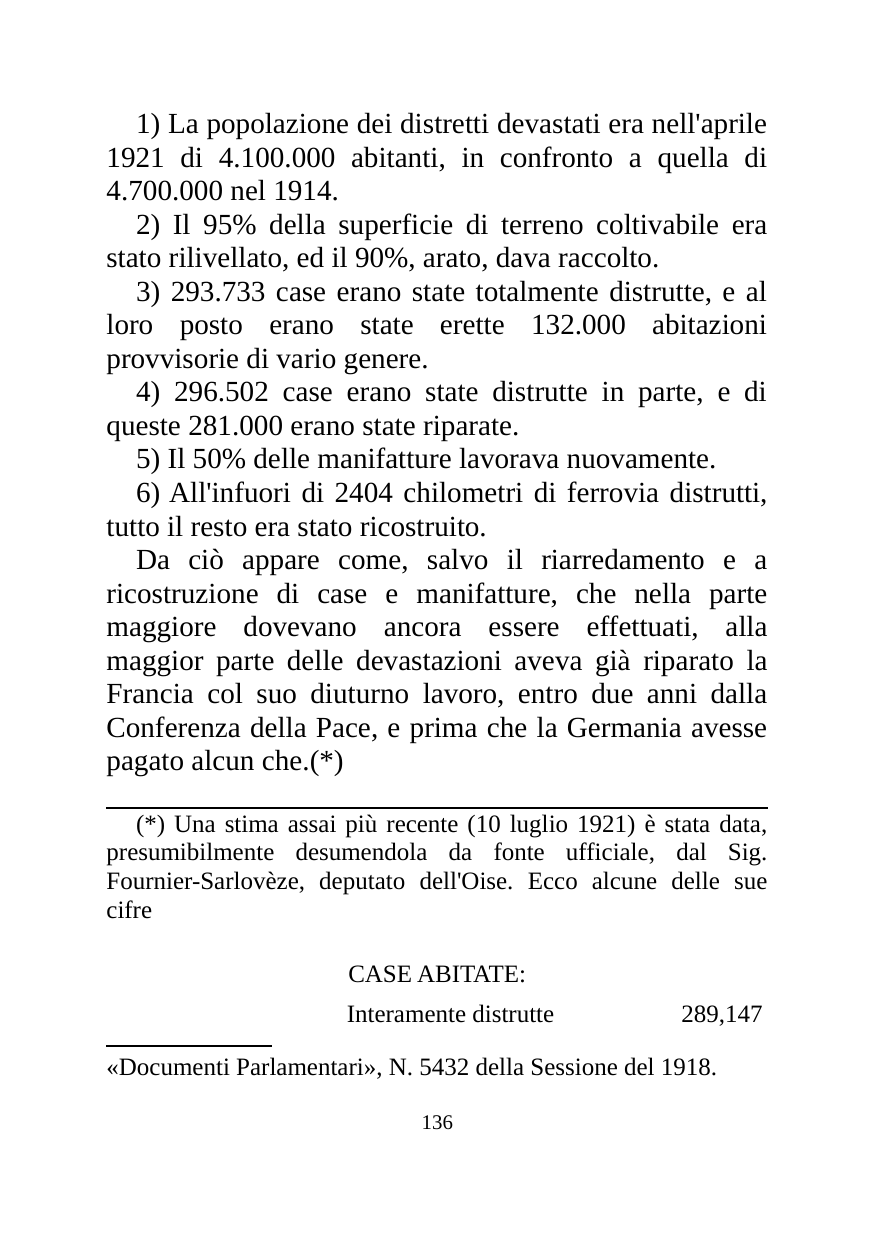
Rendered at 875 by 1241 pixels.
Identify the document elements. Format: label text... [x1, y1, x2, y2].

table_cell 289,147 [658, 993, 768, 1033]
table_cell [106, 993, 341, 1033]
table_header CASE ABITATE: [106, 953, 768, 993]
text 3) 293.733 case erano state totalmente distrutte, e al loro posto erano state erette 132.000 abitazioni provvisorie di vario genere. [106, 274, 768, 374]
text 1) La popolazione dei distretti devastati era nell'aprile 1921 di 4.100.000 abitanti, in confronto a quella di 4.700.000 nel 1914. [106, 106, 768, 207]
text 6) All'infuori di 2404 chilometri di ferrovia distrutti, tutto il resto era stato ricostruito. [106, 475, 768, 542]
text «Documenti Parlamentari», N. 5432 della Sessione del 1918. [106, 1052, 768, 1080]
table_cell Interamente distrutte [341, 993, 658, 1033]
text Da ciò appare come, salvo il riarredamento e a ricostruzione di case e manifatture, che nella parte maggiore dovevano ancora essere effettuati, alla maggior parte delle devastazioni aveva già riparato la Francia col suo diuturno lavoro, entro due anni dalla Conferenza della Pace, e prima che la Germania avesse pagato alcun che.(*) [106, 542, 768, 777]
text 5) Il 50% delle manifatture lavorava nuovamente. [106, 442, 768, 475]
text 2) Il 95% della superficie di terreno coltivabile era stato rilivellato, ed il 90%, arato, dava raccolto. [106, 207, 768, 274]
text 4) 296.502 case erano state distrutte in parte, e di queste 281.000 erano state riparate. [106, 374, 768, 442]
text (*) Una stima assai più recente (10 luglio 1921) è stata data, presumibilmente desumendola da fonte ufficiale, dal Sig. Fournier-Sarlovèze, deputato dell'Oise. Ecco alcune delle sue cifre [106, 809, 768, 924]
